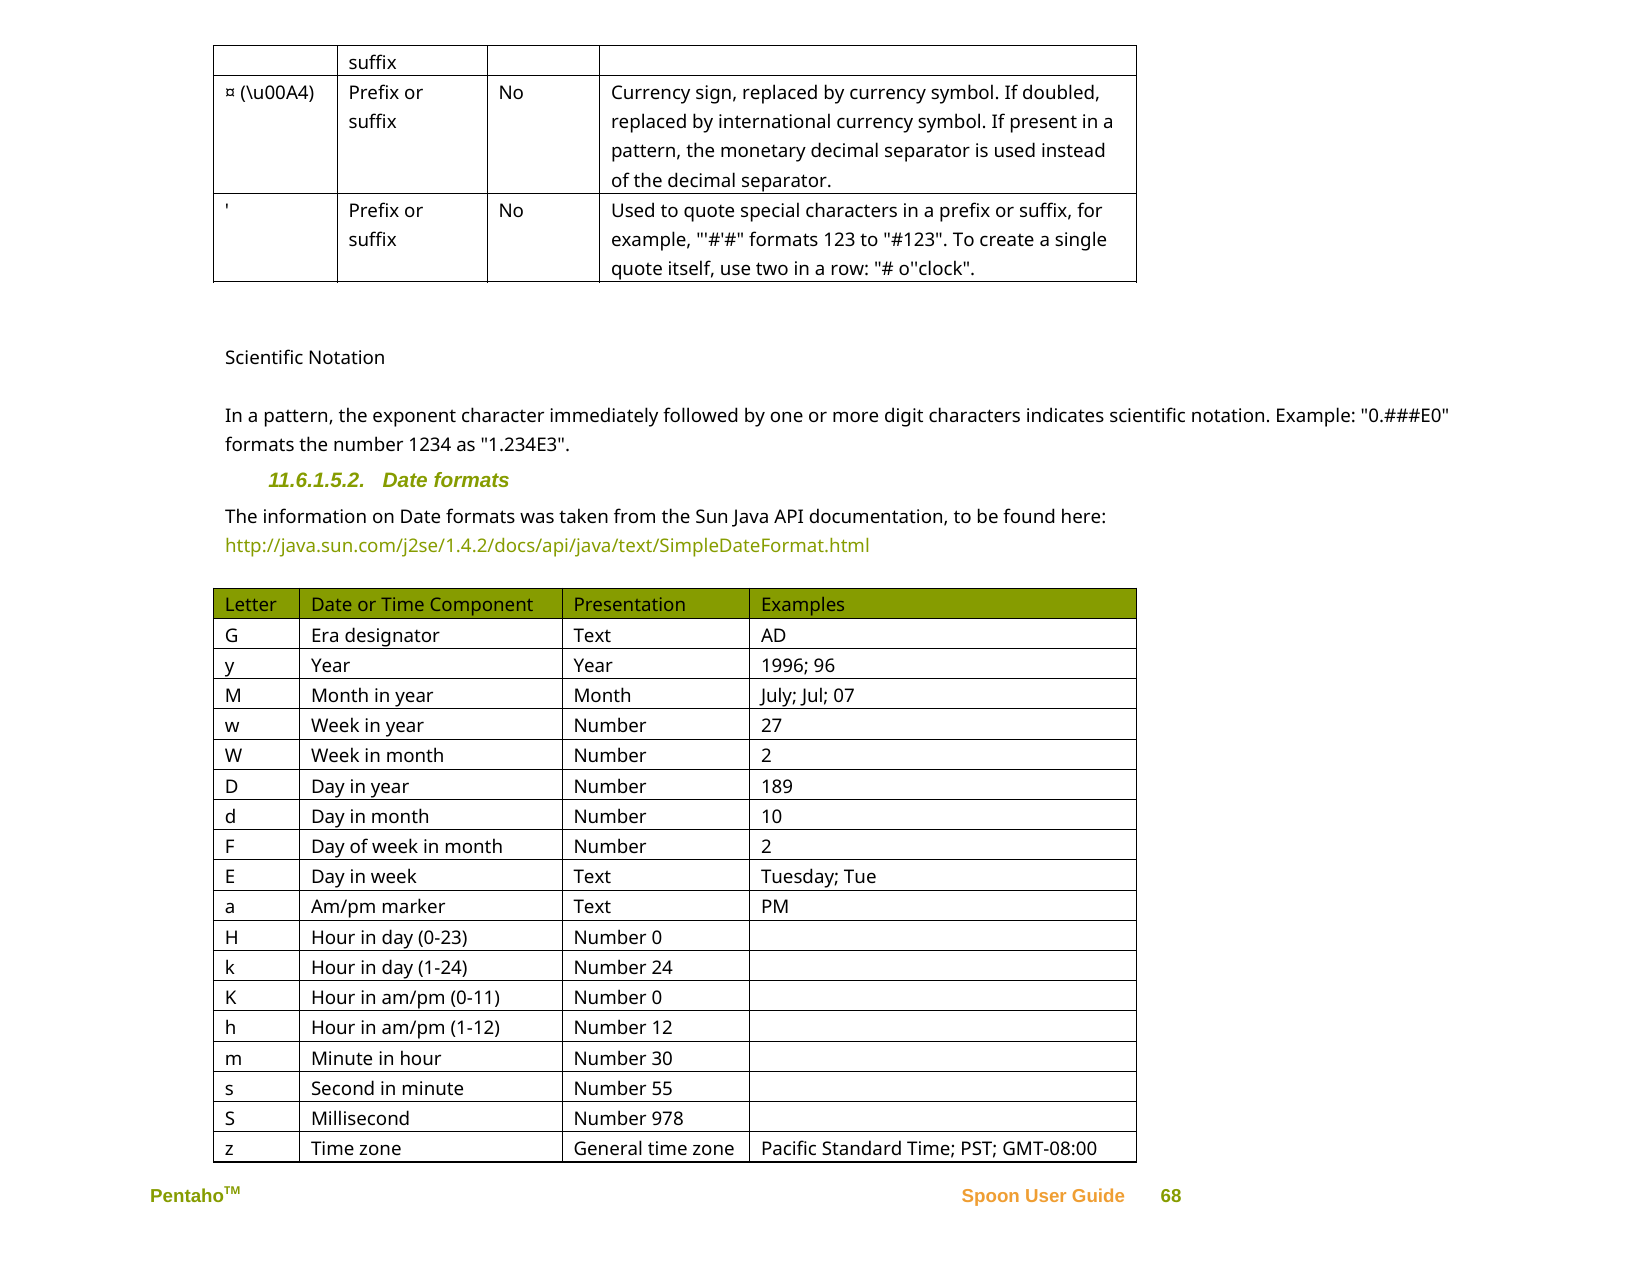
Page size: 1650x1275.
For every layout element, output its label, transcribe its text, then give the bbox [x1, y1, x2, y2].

table_cell 2 [750, 740, 1136, 769]
table_cell 27 [750, 709, 1136, 738]
table_header Date or Time Component [300, 589, 562, 618]
table_cell 189 [750, 770, 1136, 799]
table_cell [750, 921, 1136, 950]
table_cell Number 30 [563, 1042, 749, 1071]
table_cell Am/pm marker [300, 891, 562, 920]
table_cell [750, 1042, 1136, 1071]
table_cell a [214, 891, 299, 920]
table_cell M [214, 679, 299, 708]
table_cell 2 [750, 830, 1136, 859]
table_cell [750, 1102, 1136, 1131]
table_header Examples [750, 589, 1136, 618]
table_cell July; Jul; 07 [750, 679, 1136, 708]
table_cell Number 12 [563, 1011, 749, 1041]
table_cell F [214, 830, 299, 859]
table_cell Prefix or suffix [338, 194, 487, 281]
table_cell Number 55 [563, 1072, 749, 1101]
table_cell Week in month [300, 740, 562, 769]
table_cell d [214, 800, 299, 829]
table_cell E [214, 860, 299, 889]
table_cell Tuesday; Tue [750, 860, 1136, 889]
table_cell [750, 981, 1136, 1010]
table_cell [600, 46, 1136, 75]
table_cell No [488, 194, 599, 281]
table_cell G [214, 619, 299, 648]
table_cell Hour in day (0-23) [300, 921, 562, 950]
table_cell h [214, 1011, 299, 1041]
table_cell Day in week [300, 860, 562, 889]
table_cell k [214, 951, 299, 980]
subtitle Date formats [268, 464, 1500, 493]
text The information on Date formats was taken from the Sun Java API documentation, to be found here: http://java.sun.com/j2se/1.4.2/docs/api/java/text/SimpleDateFormat.html [225, 500, 1500, 558]
table_cell K [214, 981, 299, 1010]
table_cell Number 24 [563, 951, 749, 980]
table_cell Week in year [300, 709, 562, 738]
table_cell Text [563, 619, 749, 648]
table_cell Number [563, 800, 749, 829]
table_cell AD [750, 619, 1136, 648]
table_cell z [214, 1132, 299, 1161]
table_cell H [214, 921, 299, 950]
table_cell y [214, 649, 299, 678]
table_cell Number [563, 770, 749, 799]
table_cell Month [563, 679, 749, 708]
table_cell Number 0 [563, 921, 749, 950]
table_cell Currency sign, replaced by currency symbol. If doubled, replaced by international currency symbol. If present in a pattern, the monetary decimal separator is used instead of the decimal separator. [600, 76, 1136, 193]
table_cell suffix [338, 46, 487, 75]
table_cell Hour in am/pm (0-11) [300, 981, 562, 1010]
table_cell Month in year [300, 679, 562, 708]
table_header Letter [214, 589, 299, 618]
table_cell Day in month [300, 800, 562, 829]
table_cell Millisecond [300, 1102, 562, 1131]
table_cell Text [563, 860, 749, 889]
table_cell Day in year [300, 770, 562, 799]
table_cell Minute in hour [300, 1042, 562, 1071]
table_cell Pacific Standard Time; PST; GMT-08:00 [750, 1132, 1136, 1161]
table_cell [750, 951, 1136, 980]
table_cell Used to quote special characters in a prefix or suffix, for example, "'#'#" formats 123 to "#123". To create a single quote itself, use two in a row: "# o''clock". [600, 194, 1136, 281]
table_cell 1996; 96 [750, 649, 1136, 678]
table_cell ¤ (\u00A4) [214, 76, 337, 193]
table_cell Second in minute [300, 1072, 562, 1101]
table_cell s [214, 1072, 299, 1101]
table_cell [488, 46, 599, 75]
table_cell S [214, 1102, 299, 1131]
table_cell Prefix or suffix [338, 76, 487, 193]
text In a pattern, the exponent character immediately followed by one or more digit characters indicates scientific notation. Example: "0.###E0" formats the number 1234 as "1.234E3". [225, 399, 1500, 457]
table_cell General time zone [563, 1132, 749, 1161]
table_cell Time zone [300, 1132, 562, 1161]
table_cell Hour in am/pm (1-12) [300, 1011, 562, 1041]
table_cell Number 978 [563, 1102, 749, 1131]
table_cell W [214, 740, 299, 769]
text Scientific Notation [225, 341, 1500, 370]
table_cell Year [563, 649, 749, 678]
table_cell Day of week in month [300, 830, 562, 859]
table_cell Hour in day (1-24) [300, 951, 562, 980]
table_cell PM [750, 891, 1136, 920]
table_cell [750, 1011, 1136, 1041]
table_cell Number [563, 709, 749, 738]
table_cell No [488, 76, 599, 193]
table_cell Number [563, 740, 749, 769]
table_cell m [214, 1042, 299, 1071]
table_cell Era designator [300, 619, 562, 648]
table_cell Text [563, 891, 749, 920]
table_cell 10 [750, 800, 1136, 829]
table_cell [750, 1072, 1136, 1101]
table_header Presentation [563, 589, 749, 618]
table_cell Number 0 [563, 981, 749, 1010]
table_cell w [214, 709, 299, 738]
table_cell D [214, 770, 299, 799]
table_cell Year [300, 649, 562, 678]
table_cell Number [563, 830, 749, 859]
table_cell [214, 46, 337, 75]
table_cell ' [214, 194, 337, 281]
